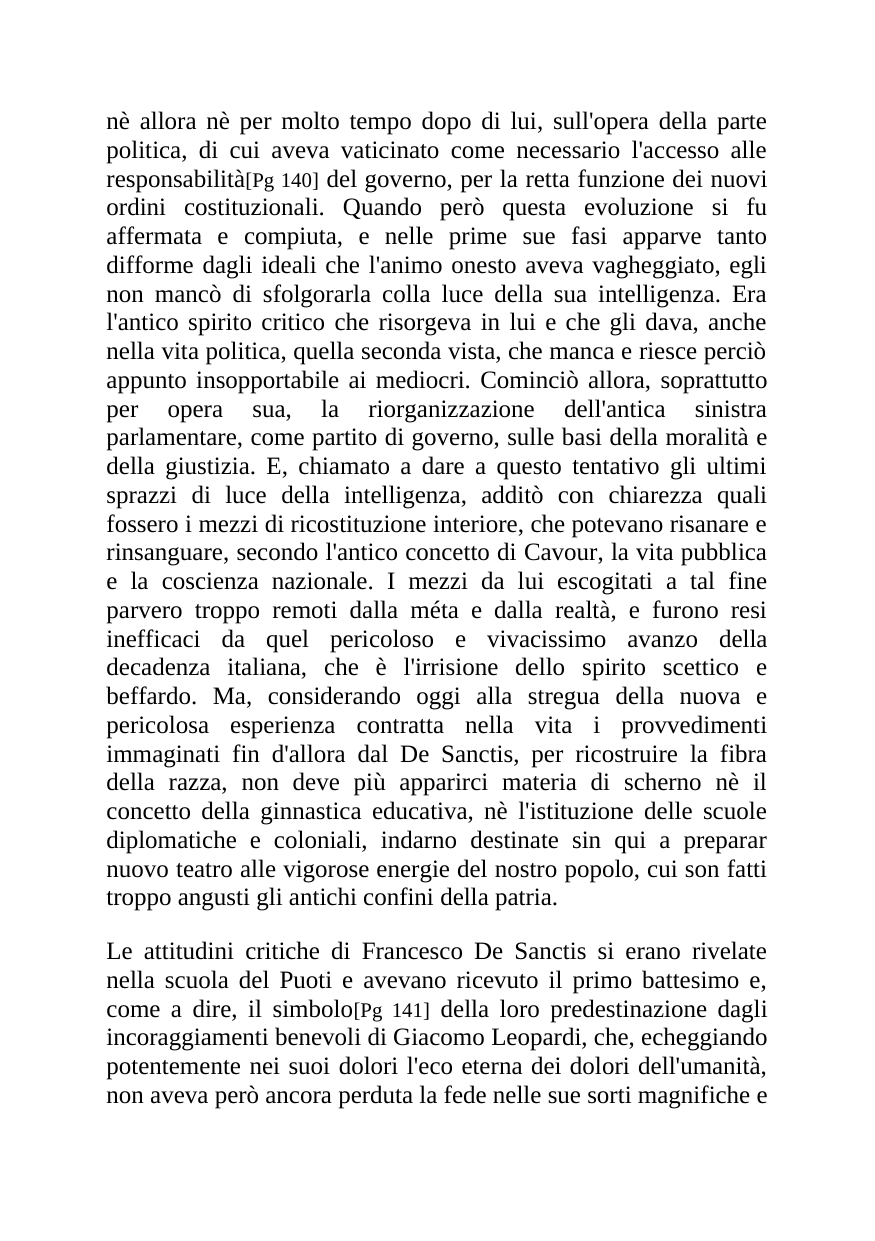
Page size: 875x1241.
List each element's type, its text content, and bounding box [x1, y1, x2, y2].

text Le attitudini critiche di Francesco De Sanctis si erano rivelate nella scuola del Puoti e avevano ricevuto il primo battesimo e, come a dire, il simbolo[Pg 141] della loro predestinazione dagli incoraggiamenti benevoli di Giacomo Leopardi, che, echeggiando potentemente nei suoi dolori l'eco eterna dei dolori dell'umanità, non aveva però ancora perduta la fede nelle sue sorti magnifiche e [106, 936, 768, 1109]
text nè allora nè per molto tempo dopo di lui, sull'opera della parte politica, di cui aveva vaticinato come necessario l'accesso alle responsabilità[Pg 140] del governo, per la retta funzione dei nuovi ordini costituzionali. Quando però questa evoluzione si fu affermata e compiuta, e nelle prime sue fasi apparve tanto difforme dagli ideali che l'animo onesto aveva vagheggiato, egli non mancò di sfolgorarla colla luce della sua intelligenza. Era l'antico spirito critico che risorgeva in lui e che gli dava, anche nella vita politica, quella seconda vista, che manca e riesce perciò appunto insopportabile ai mediocri. Cominciò allora, soprattutto per opera sua, la riorganizzazione dell'antica sinistra parlamentare, come partito di governo, sulle basi della moralità e della giustizia. E, chiamato a dare a questo tentativo gli ultimi sprazzi di luce della intelligenza, additò con chiarezza quali fossero i mezzi di ricostituzione interiore, che potevano risanare e rinsanguare, secondo l'antico concetto di Cavour, la vita pubblica e la coscienza nazionale. I mezzi da lui escogitati a tal fine parvero troppo remoti dalla méta e dalla realtà, e furono resi inefficaci da quel pericoloso e vivacissimo avanzo della decadenza italiana, che è l'irrisione dello spirito scettico e beffardo. Ma, considerando oggi alla stregua della nuova e pericolosa esperienza contratta nella vita i provvedimenti immaginati fin d'allora dal De Sanctis, per ricostruire la fibra della razza, non deve più apparirci materia di scherno nè il concetto della ginnastica educativa, nè l'istituzione delle scuole diplomatiche e coloniali, indarno destinate sin qui a preparar nuovo teatro alle vigorose energie del nostro popolo, cui son fatti troppo angusti gli antichi confini della patria. [106, 106, 768, 911]
